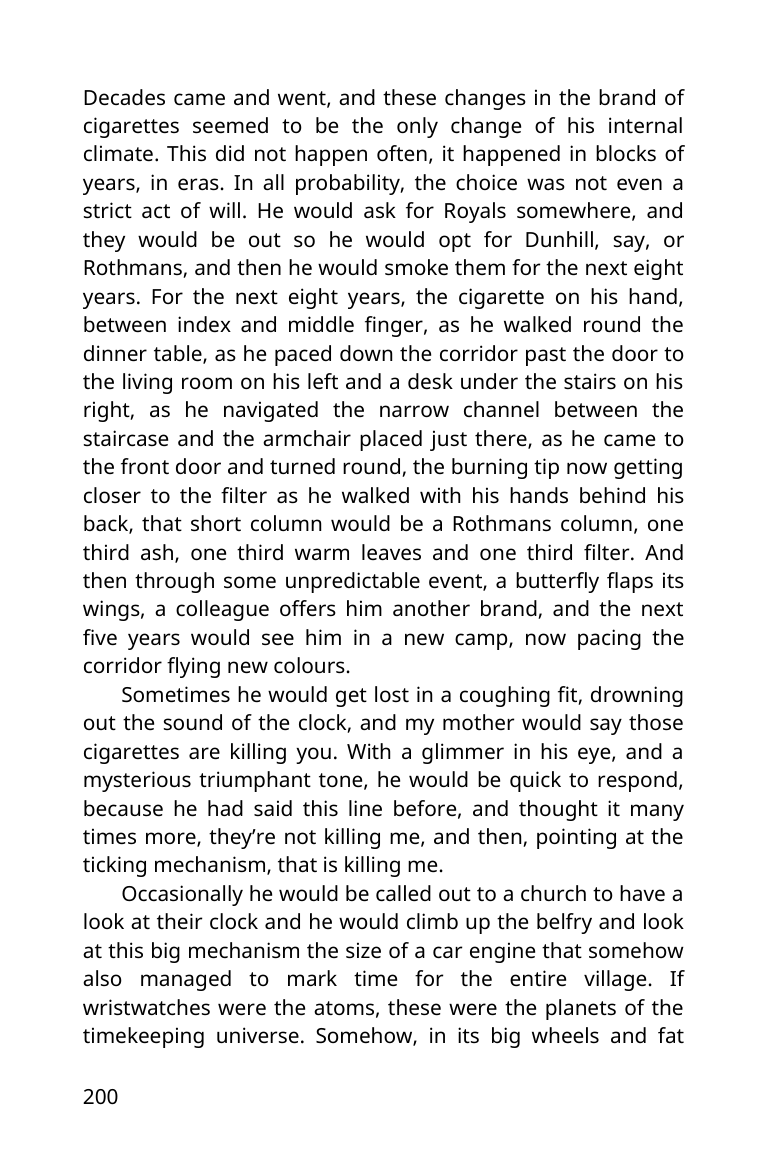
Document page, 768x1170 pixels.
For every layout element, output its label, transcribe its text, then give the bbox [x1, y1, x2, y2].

text Decades came and went, and these changes in the brand of cigarettes seemed to be the only change of his internal climate. This did not happen often, it happened in blocks of years, in eras. In all probability, the choice was not even a strict act of will. He would ask for Royals somewhere, and they would be out so he would opt for Dunhill, say, or Rothmans, and then he would smoke them for the next eight years. For the next eight years, the cigarette on his hand, between index and middle finger, as he walked round the dinner table, as he paced down the corridor past the door to the living room on his left and a desk under the stairs on his right, as he navigated the narrow channel between the staircase and the armchair placed just there, as he came to the front door and turned round, the burning tip now getting closer to the filter as he walked with his hands behind his back, that short column would be a Rothmans column, one third ash, one third warm leaves and one third filter. And then through some unpredictable event, a butterfly flaps its wings, a colleague offers him another brand, and the next five years would see him in a new camp, now pacing the corridor flying new colours. [83, 83, 685, 680]
text Sometimes he would get lost in a coughing fit, drowning out the sound of the clock, and my mother would say those cigarettes are killing you. With a glimmer in his eye, and a mysterious triumphant tone, he would be quick to respond, because he had said this line before, and thought it many times more, they’re not killing me, and then, pointing at the ticking mechanism, that is killing me. [83, 680, 685, 879]
text Occasionally he would be called out to a church to have a look at their clock and he would climb up the belfry and look at this big mechanism the size of a car engine that somehow also managed to mark time for the entire village. If wristwatches were the atoms, these were the planets of the timekeeping universe. Somehow, in its big wheels and fat [83, 879, 685, 1049]
